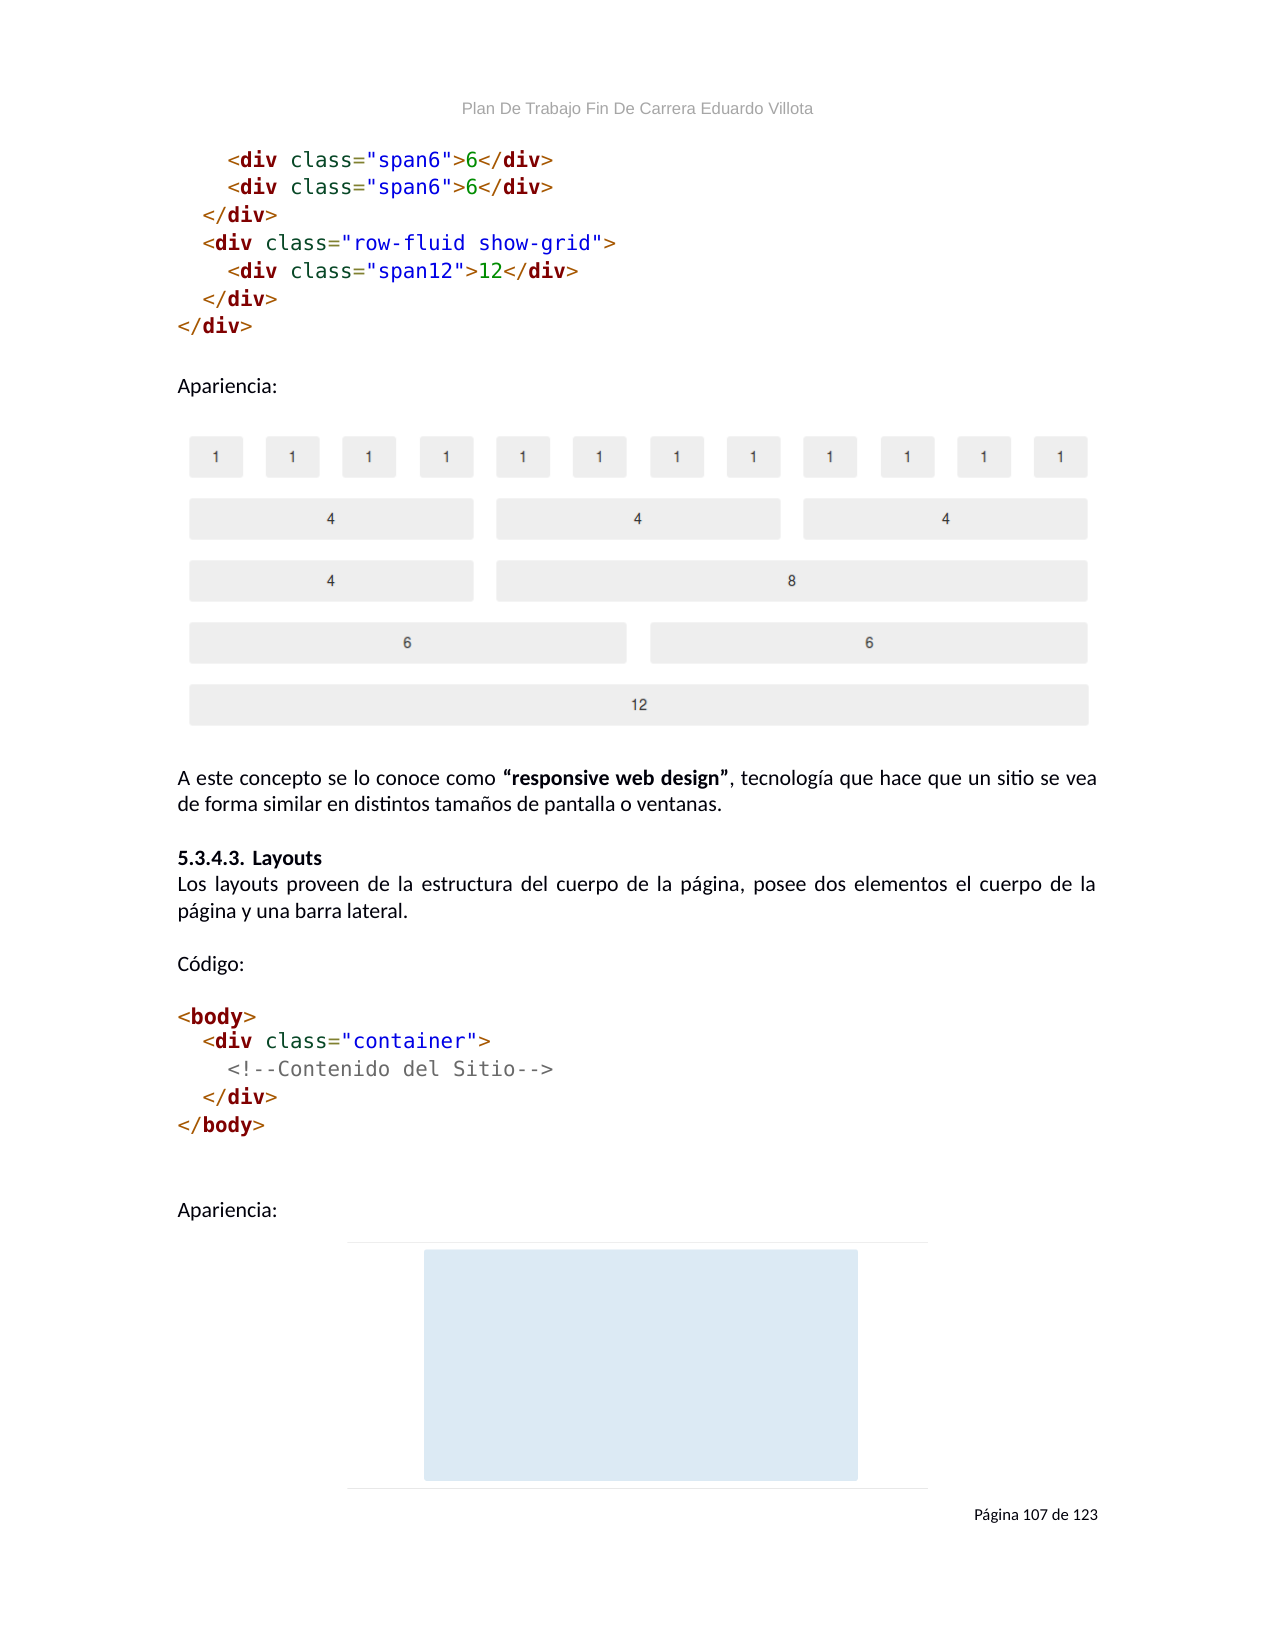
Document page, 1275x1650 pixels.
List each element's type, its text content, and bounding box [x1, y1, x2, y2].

text A este concepto se lo conoce como “responsive web design”, tecnología que hace que un sitio se vea de forma similar en distintos tamaños de pantalla o ventanas. [177, 764, 1098, 817]
text <div class="span6">6</div> [177, 175, 1098, 200]
text </div> [177, 314, 1098, 339]
text Apariencia: [177, 372, 1098, 398]
picture [347, 1242, 928, 1489]
text </div> [177, 1085, 1098, 1109]
text <div class="span12">12</div> [177, 259, 1098, 283]
text </body> [177, 1113, 1098, 1137]
text Apariencia: [177, 1197, 1098, 1223]
text <!--Contenido del Sitio--> [177, 1057, 1098, 1081]
picture [177, 425, 1098, 737]
text <div class="row-fluid show-grid"> [177, 231, 1098, 255]
text 5.3.4.3. Layouts [177, 844, 1098, 870]
text <body> [177, 1004, 1098, 1029]
text </div> [177, 203, 1098, 227]
text <div class="container"> [177, 1029, 1098, 1053]
text Los layouts proveen de la estructura del cuerpo de la página, posee dos elementos el cuerpo de la página y una barra lateral. [177, 870, 1098, 924]
text Código: [177, 950, 1098, 977]
text </div> [177, 287, 1098, 311]
text <div class="span6">6</div> [177, 148, 1098, 172]
